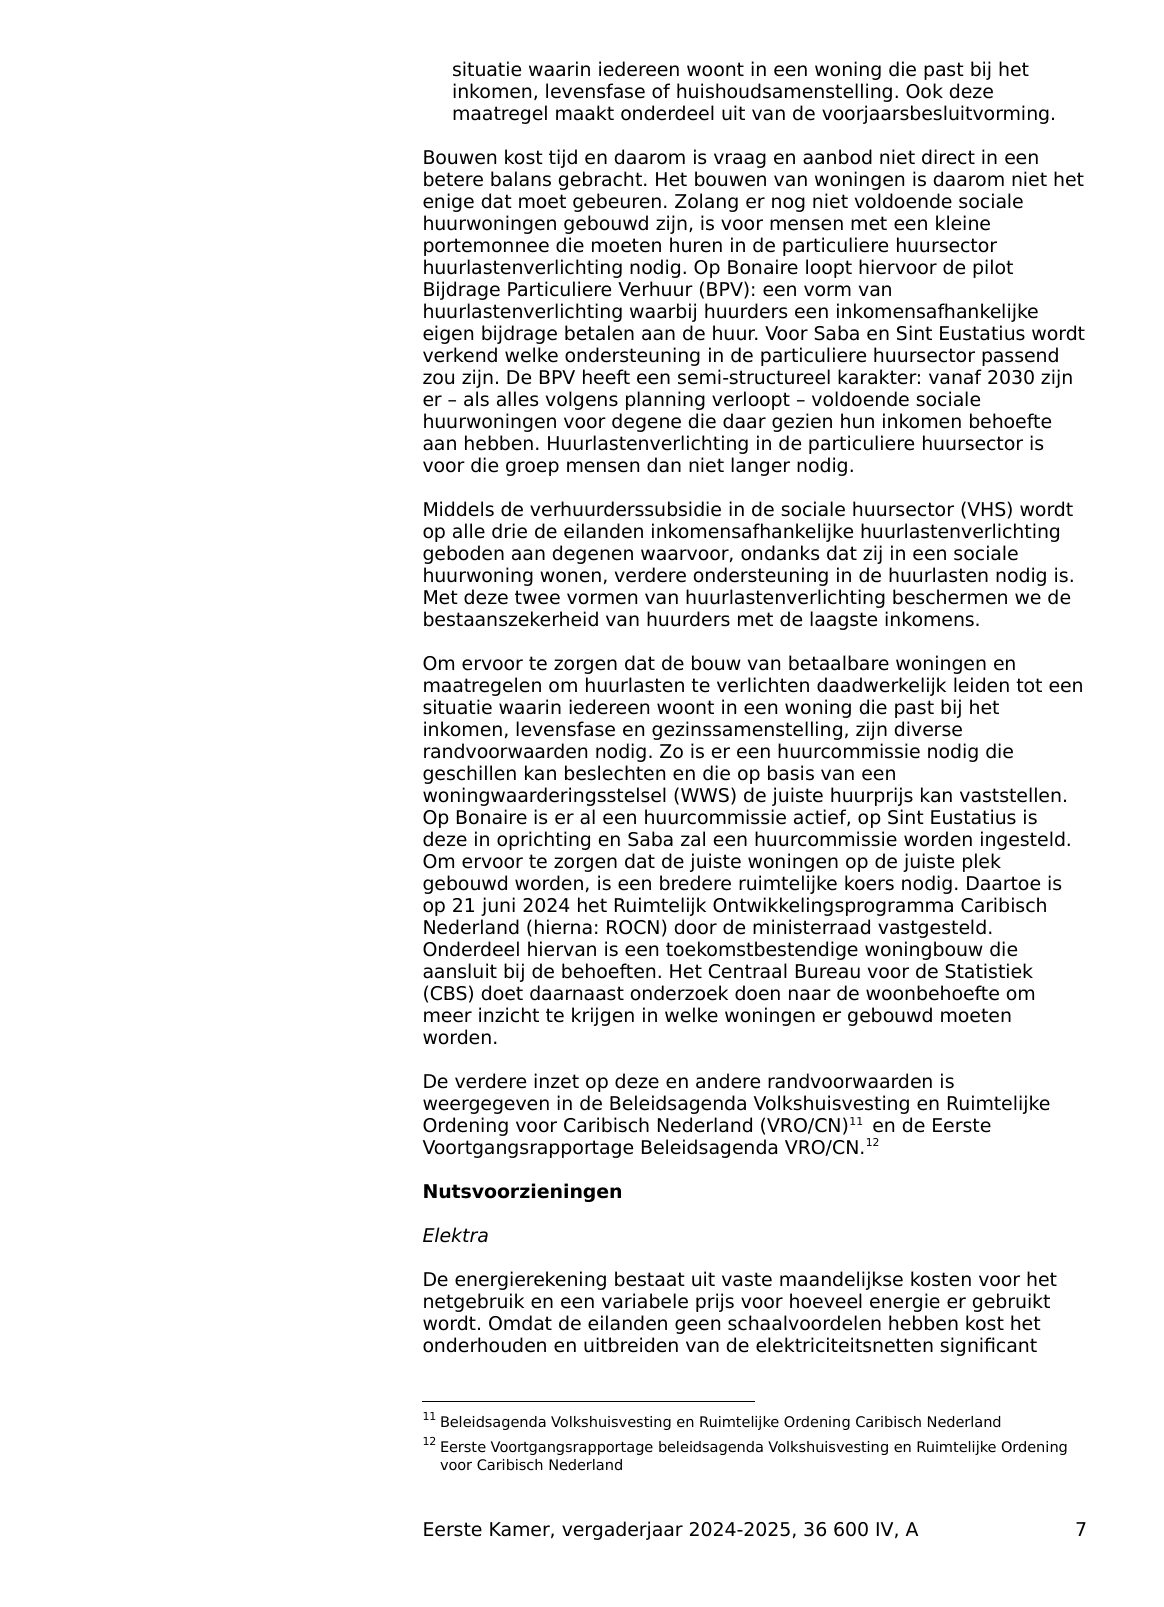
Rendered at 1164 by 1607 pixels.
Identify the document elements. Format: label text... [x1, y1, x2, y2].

subtitle Nutsvoorzieningen [422, 1181, 1087, 1203]
text Middels de verhuurderssubsidie in de sociale huursector (VHS) wordt op alle drie de eilanden inkomensafhankelijke huurlastenverlichting geboden aan degenen waarvoor, ondanks dat zij in een sociale huurwoning wonen, verdere ondersteuning in de huurlasten nodig is. Met deze twee vormen van huurlastenverlichting beschermen we de bestaanszekerheid van huurders met de laagste inkomens. [422, 499, 1087, 631]
text De verdere inzet op deze en andere randvoorwaarden is weergegeven in de Beleidsagenda Volkshuisvesting en Ruimtelijke Ordening voor Caribisch Nederland (VRO/CN) en de Eerste Voortgangsrapportage Beleidsagenda VRO/CN. [422, 1071, 1087, 1159]
text Om ervoor te zorgen dat de bouw van betaalbare woningen en maatregelen om huurlasten te verlichten daadwerkelijk leiden tot een situatie waarin iedereen woont in een woning die past bij het inkomen, levensfase en gezinssamenstelling, zijn diverse randvoorwaarden nodig. Zo is er een huurcommissie nodig die geschillen kan beslechten en die op basis van een woningwaarderingsstelsel (WWS) de juiste huurprijs kan vaststellen. Op Bonaire is er al een huurcommissie actief, op Sint Eustatius is deze in oprichting en Saba zal een huurcommissie worden ingesteld. Om ervoor te zorgen dat de juiste woningen op de juiste plek gebouwd worden, is een bredere ruimtelijke koers nodig. Daartoe is op 21 juni 2024 het Ruimtelijk Ontwikkelingsprogramma Caribisch Nederland (hierna: ROCN) door de ministerraad vastgesteld. Onderdeel hiervan is een toekomstbestendige woningbouw die aansluit bij de behoeften. Het Centraal Bureau voor de Statistiek (CBS) doet daarnaast onderzoek doen naar de woonbehoefte om meer inzicht te krijgen in welke woningen er gebouwd moeten worden. [422, 653, 1087, 1049]
text Bouwen kost tijd en daarom is vraag en aanbod niet direct in een betere balans gebracht. Het bouwen van woningen is daarom niet het enige dat moet gebeuren. Zolang er nog niet voldoende sociale huurwoningen gebouwd zijn, is voor mensen met een kleine portemonnee die moeten huren in de particuliere huursector huurlastenverlichting nodig. Op Bonaire loopt hiervoor de pilot Bijdrage Particuliere Verhuur (BPV): een vorm van huurlastenverlichting waarbij huurders een inkomensafhankelijke eigen bijdrage betalen aan de huur. Voor Saba en Sint Eustatius wordt verkend welke ondersteuning in de particuliere huursector passend zou zijn. De BPV heeft een semi-structureel karakter: vanaf 2030 zijn er – als alles volgens planning verloopt – voldoende sociale huurwoningen voor degene die daar gezien hun inkomen behoefte aan hebben. Huurlastenverlichting in de particuliere huursector is voor die groep mensen dan niet langer nodig. [422, 147, 1087, 477]
subtitle Elektra [422, 1225, 1087, 1247]
text Eerste Voortgangsrapportage beleidsagenda Volkshuisvesting en Ruimtelijke Ordening voor Caribisch Nederland [422, 1435, 1087, 1474]
text Beleidsagenda Volkshuisvesting en Ruimtelijke Ordening Caribisch Nederland [422, 1410, 1087, 1432]
text situatie waarin iedereen woont in een woning die past bij het inkomen, levensfase of huishoudsamenstelling. Ook deze maatregel maakt onderdeel uit van de voorjaarsbesluitvorming. [422, 59, 1087, 125]
text De energierekening bestaat uit vaste maandelijkse kosten voor het netgebruik en een variabele prijs voor hoeveel energie er gebruikt wordt. Omdat de eilanden geen schaalvoordelen hebben kost het onderhouden en uitbreiden van de elektriciteitsnetten significant [422, 1269, 1087, 1357]
